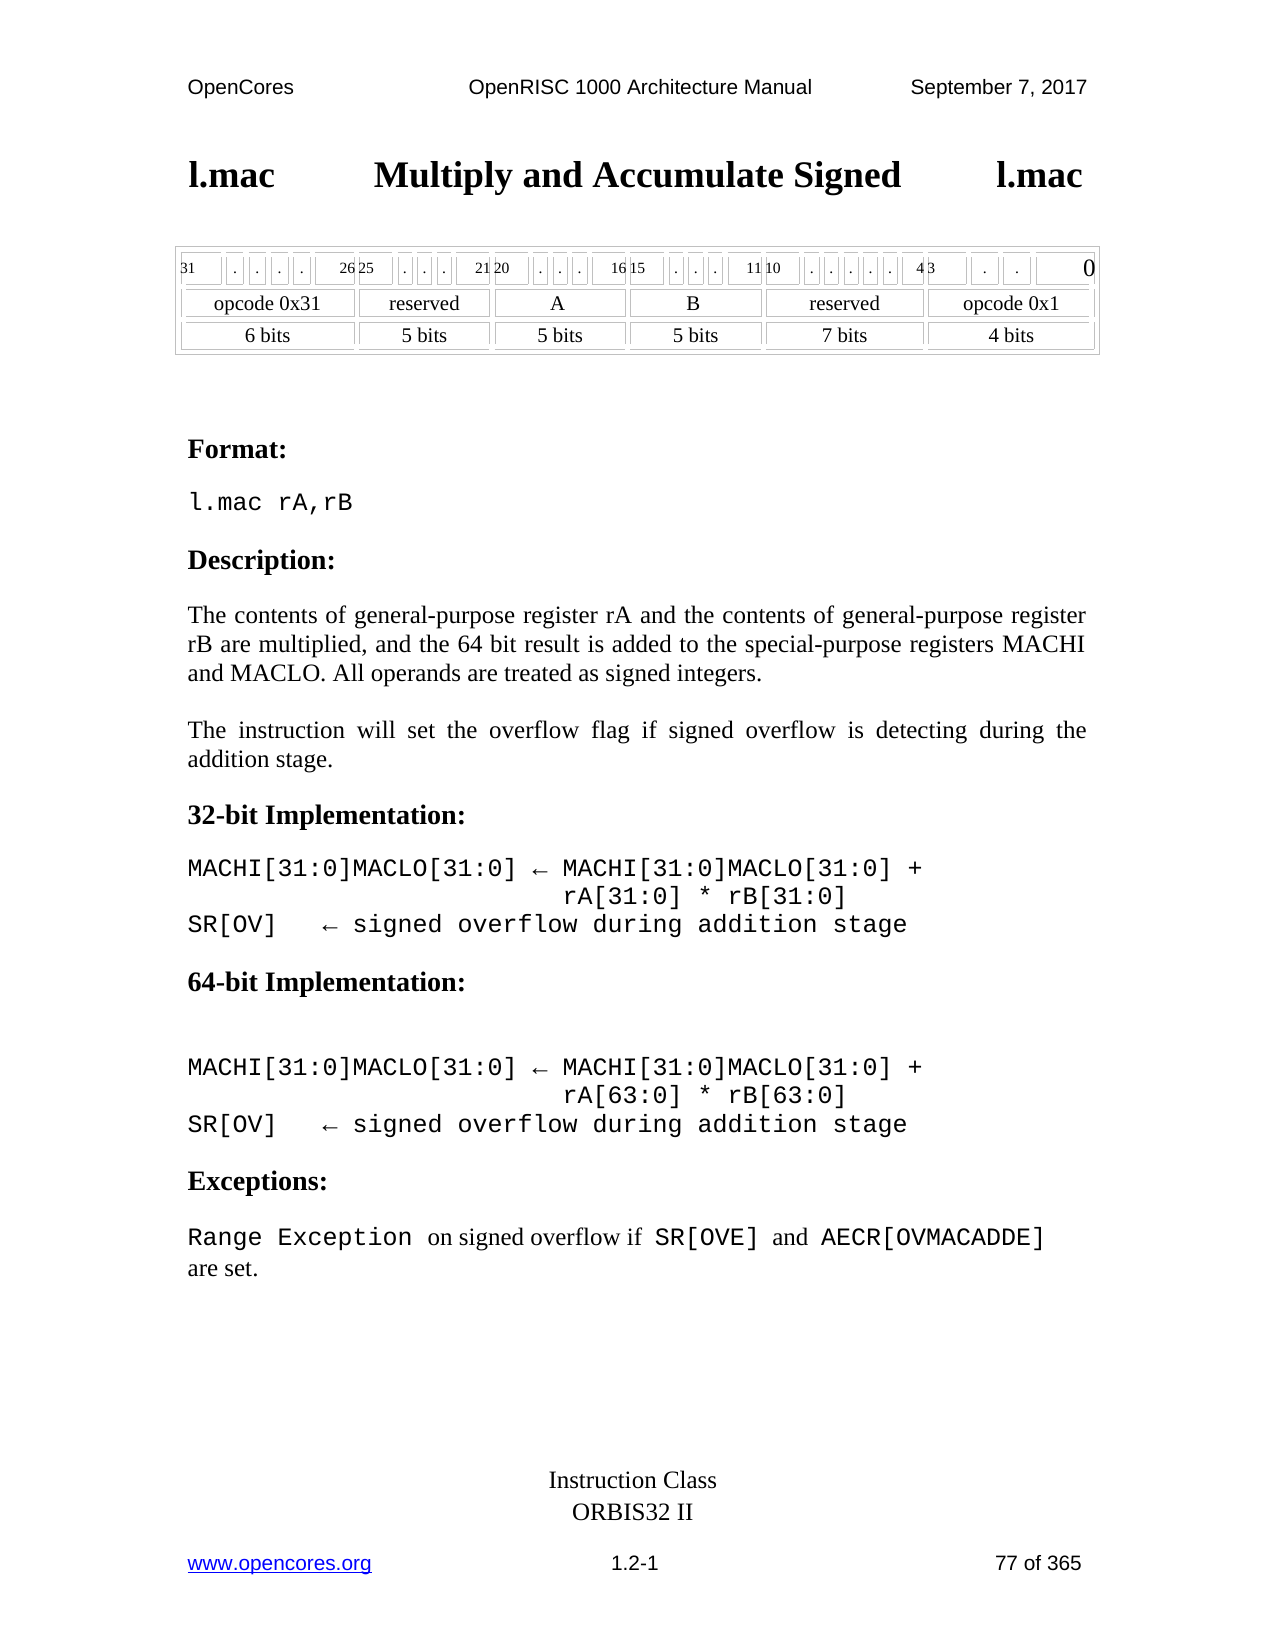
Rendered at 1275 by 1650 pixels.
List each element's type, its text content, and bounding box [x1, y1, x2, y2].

text Format: [187, 432, 1087, 464]
text SR[OV] ← signed overflow during addition stage [187, 912, 1087, 940]
text 64-bit Implementation: [187, 965, 1087, 998]
text The contents of general-purpose register rA and the contents of general-purpose register rB are multiplied, and the 64 bit result is added to the special-purpose registers MACHI and MACLO. All operands are treated as signed integers. [187, 600, 1087, 687]
text Range Exception on signed overflow if SR[OVE] and AECR[OVMACADDE] are set. [187, 1222, 1087, 1281]
text rA[31:0] * rB[31:0] [187, 883, 1087, 912]
text Exceptions: [187, 1164, 1087, 1197]
text l.mac rA,rB [187, 489, 1087, 518]
text 32-bit Implementation: [187, 798, 1087, 830]
text rA[63:0] * rB[63:0] [187, 1083, 1087, 1111]
text Description: [187, 543, 1087, 575]
text The instruction will set the overflow flag if signed overflow is detecting during the addition stage. [187, 715, 1087, 773]
text MACHI[31:0]MACLO[31:0] ← MACHI[31:0]MACLO[31:0] + [187, 1023, 1087, 1083]
text SR[OV] ← signed overflow during addition stage [187, 1111, 1087, 1139]
text MACHI[31:0]MACLO[31:0] ← MACHI[31:0]MACLO[31:0] + [187, 855, 1087, 883]
